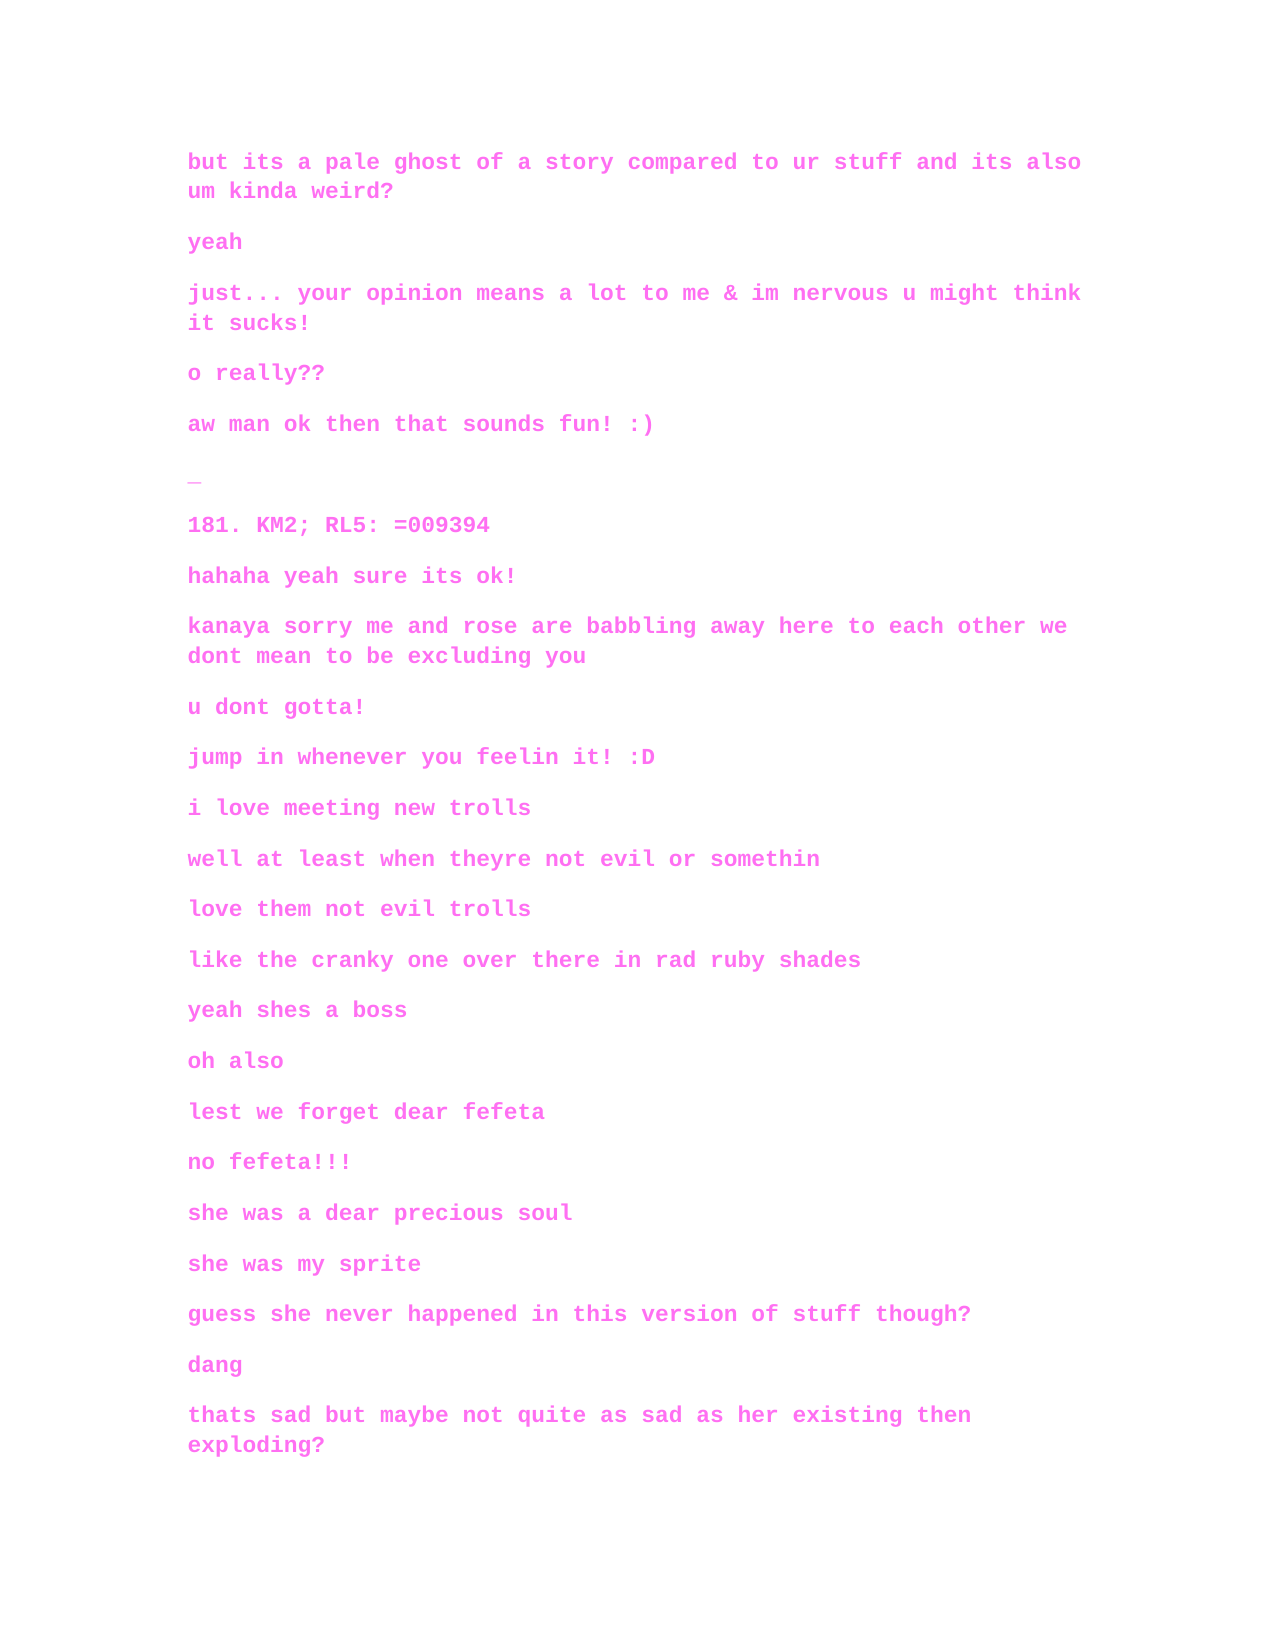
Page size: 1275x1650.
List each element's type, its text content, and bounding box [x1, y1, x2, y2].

text but its a pale ghost of a story compared to ur stuff and its also um kinda weird? [187, 150, 1087, 206]
text lest we forget dear fefeta [187, 1100, 1087, 1126]
text kanaya sorry me and rose are babbling away here to each other we dont mean to be excluding you [187, 614, 1087, 670]
text she was a dear precious soul [187, 1201, 1087, 1227]
text 181. KM2; RL5: =009394 [187, 513, 1087, 539]
text yeah [187, 230, 1087, 256]
text o really?? [187, 361, 1087, 387]
text just... your opinion means a lot to me & im nervous u might think it sucks! [187, 281, 1087, 337]
text well at least when theyre not evil or somethin [187, 847, 1087, 873]
text i love meeting new trolls [187, 796, 1087, 822]
text _ [187, 463, 1087, 489]
text guess she never happened in this version of stuff though? [187, 1302, 1087, 1328]
text dang [187, 1353, 1087, 1379]
text jump in whenever you feelin it! :D [187, 746, 1087, 772]
text oh also [187, 1049, 1087, 1075]
text u dont gotta! [187, 695, 1087, 721]
text hahaha yeah sure its ok! [187, 564, 1087, 590]
text like the cranky one over there in rad ruby shades [187, 948, 1087, 974]
text she was my sprite [187, 1252, 1087, 1278]
text yeah shes a boss [187, 999, 1087, 1025]
text thats sad but maybe not quite as sad as her existing then exploding? [187, 1404, 1087, 1459]
text no fefeta!!! [187, 1151, 1087, 1177]
text aw man ok then that sounds fun! :) [187, 412, 1087, 438]
text love them not evil trolls [187, 897, 1087, 923]
